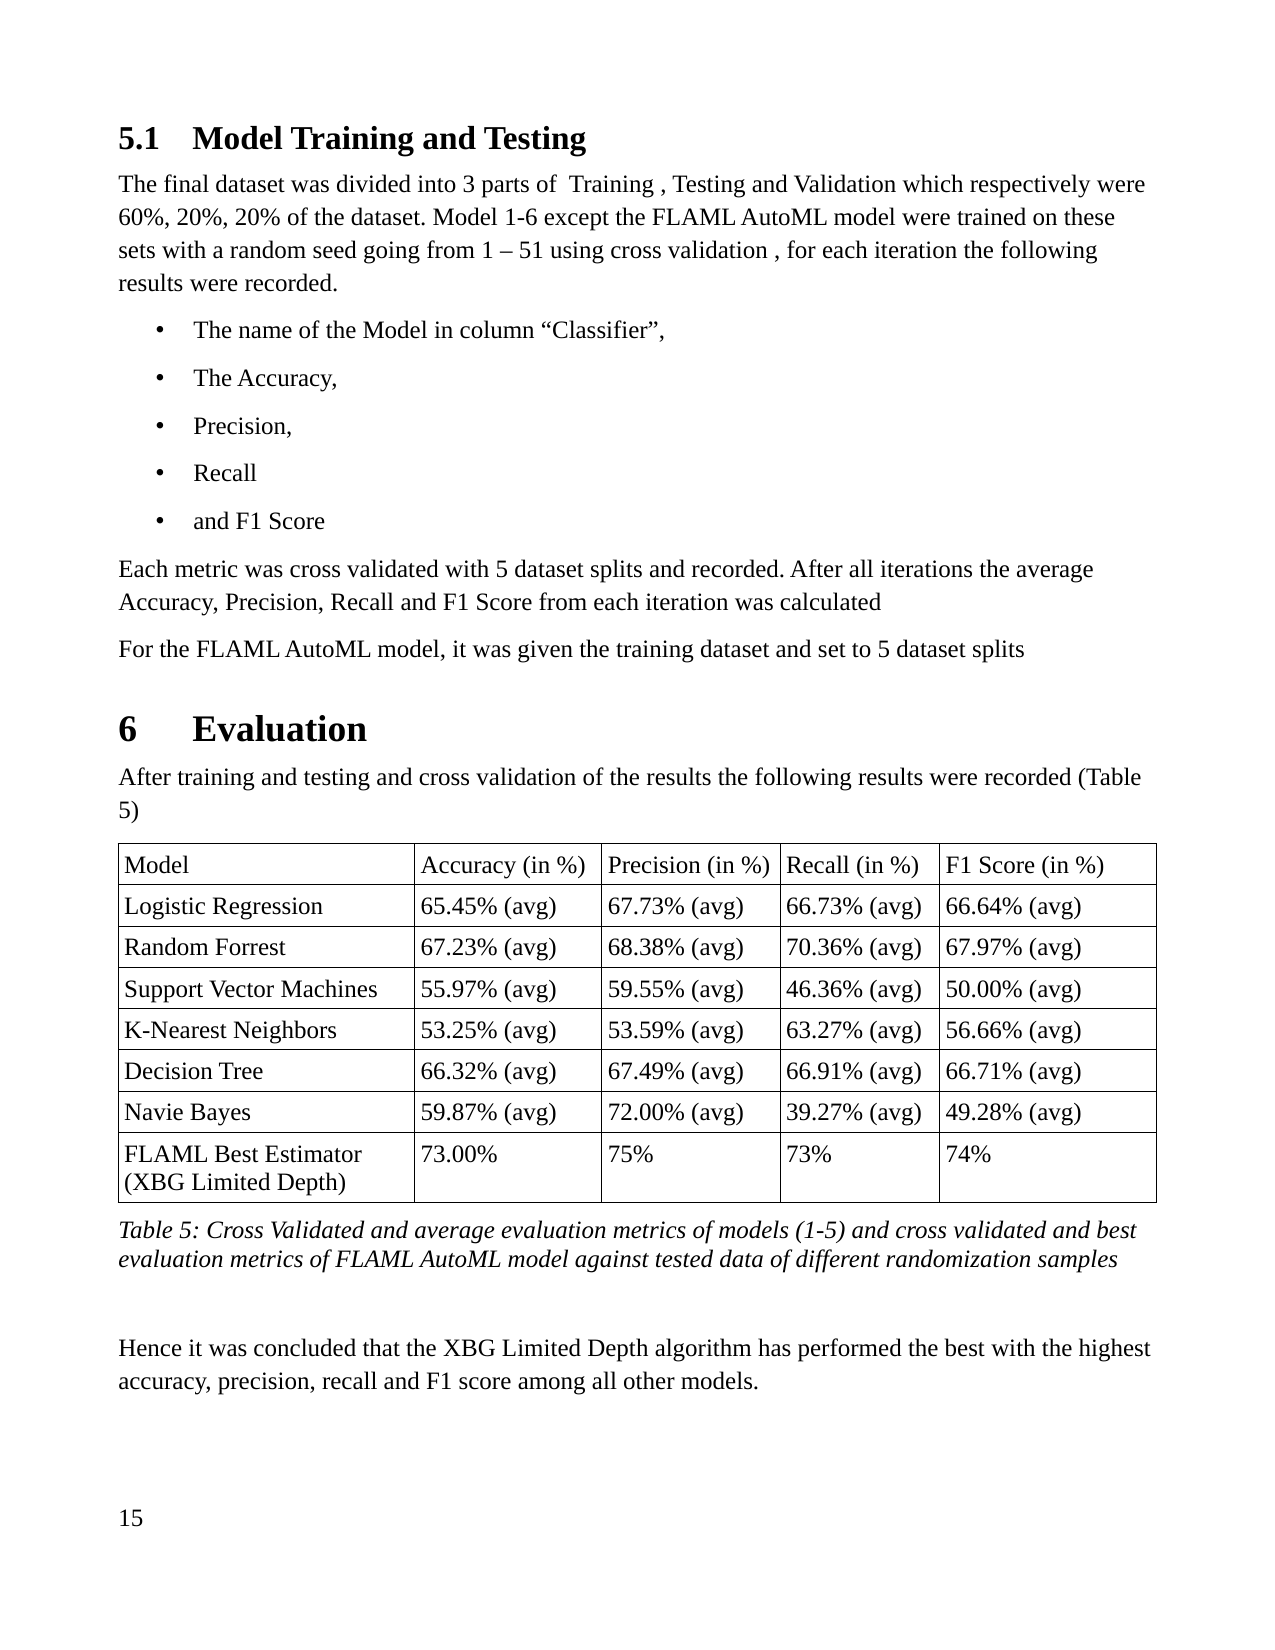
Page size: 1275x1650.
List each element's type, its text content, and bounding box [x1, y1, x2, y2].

table_cell K-Nearest Neighbors [119, 1009, 414, 1049]
table_cell 67.73% (avg) [602, 885, 780, 926]
table_cell 70.36% (avg) [781, 927, 939, 967]
table_cell 67.97% (avg) [940, 927, 1156, 967]
text For the FLAML AutoML model, it was given the training dataset and set to 5 dataset splits [118, 634, 1157, 663]
list The Accuracy, [156, 363, 1157, 392]
list Recall [156, 458, 1157, 487]
table_cell 39.27% (avg) [781, 1092, 939, 1132]
text After training and testing and cross validation of the results the following results were recorded (Table 5) [118, 762, 1157, 824]
table_cell 66.64% (avg) [940, 885, 1156, 926]
table_cell 59.55% (avg) [602, 968, 780, 1008]
table_cell 53.25% (avg) [415, 1009, 601, 1049]
table_cell Random Forrest [119, 927, 414, 967]
table_cell 49.28% (avg) [940, 1092, 1156, 1132]
table_cell Logistic Regression [119, 885, 414, 926]
table_cell 72.00% (avg) [602, 1092, 780, 1132]
text Each metric was cross validated with 5 dataset splits and recorded. After all iterations the average Accuracy, Precision, Recall and F1 Score from each iteration was calculated [118, 554, 1157, 615]
table_cell 67.49% (avg) [602, 1050, 780, 1091]
table_cell 66.32% (avg) [415, 1050, 601, 1091]
table_cell 59.87% (avg) [415, 1092, 601, 1132]
table_cell 53.59% (avg) [602, 1009, 780, 1049]
table_header Precision (in %) [602, 844, 780, 884]
subtitle Evaluation [118, 707, 1157, 750]
subtitle Model Training and Testing [118, 118, 1157, 156]
table_cell 73% [781, 1133, 939, 1202]
table_cell 50.00% (avg) [940, 968, 1156, 1008]
list Precision, [156, 411, 1157, 439]
table_cell Navie Bayes [119, 1092, 414, 1132]
table_cell 63.27% (avg) [781, 1009, 939, 1049]
list The name of the Model in column “Classifier”, [156, 316, 1157, 344]
text The final dataset was divided into 3 parts of Training , Testing and Validation which respectively were 60%, 20%, 20% of the dataset. Model 1-6 except the FLAML AutoML model were trained on these sets with a random seed going from 1 – 51 using cross validation , for each iteration the following results were recorded. [118, 169, 1157, 297]
table_cell 55.97% (avg) [415, 968, 601, 1008]
table_cell 74% [940, 1133, 1156, 1202]
table_cell FLAML Best Estimator (XBG Limited Depth) [119, 1133, 414, 1202]
table_cell 73.00% [415, 1133, 601, 1202]
table_cell 68.38% (avg) [602, 927, 780, 967]
table_header Accuracy (in %) [415, 844, 601, 884]
text Hence it was concluded that the XBG Limited Depth algorithm has performed the best with the highest accuracy, precision, recall and F1 score among all other models. [118, 1333, 1157, 1395]
table_cell 66.71% (avg) [940, 1050, 1156, 1091]
table_cell 67.23% (avg) [415, 927, 601, 967]
table_header Recall (in %) [781, 844, 939, 884]
list and F1 Score [156, 506, 1157, 535]
table_cell 66.91% (avg) [781, 1050, 939, 1091]
table_header Model [119, 844, 414, 884]
table_cell Decision Tree [119, 1050, 414, 1091]
table_cell 66.73% (avg) [781, 885, 939, 926]
table_cell 56.66% (avg) [940, 1009, 1156, 1049]
table_header F1 Score (in %) [940, 844, 1156, 884]
table_cell Support Vector Machines [119, 968, 414, 1008]
table_cell 75% [602, 1133, 780, 1202]
text Table 5: Cross Validated and average evaluation metrics of models (1-5) and cross validated and best evaluation metrics of FLAML AutoML model against tested data of different randomization samples [118, 1215, 1157, 1273]
table_cell 65.45% (avg) [415, 885, 601, 926]
table_cell 46.36% (avg) [781, 968, 939, 1008]
